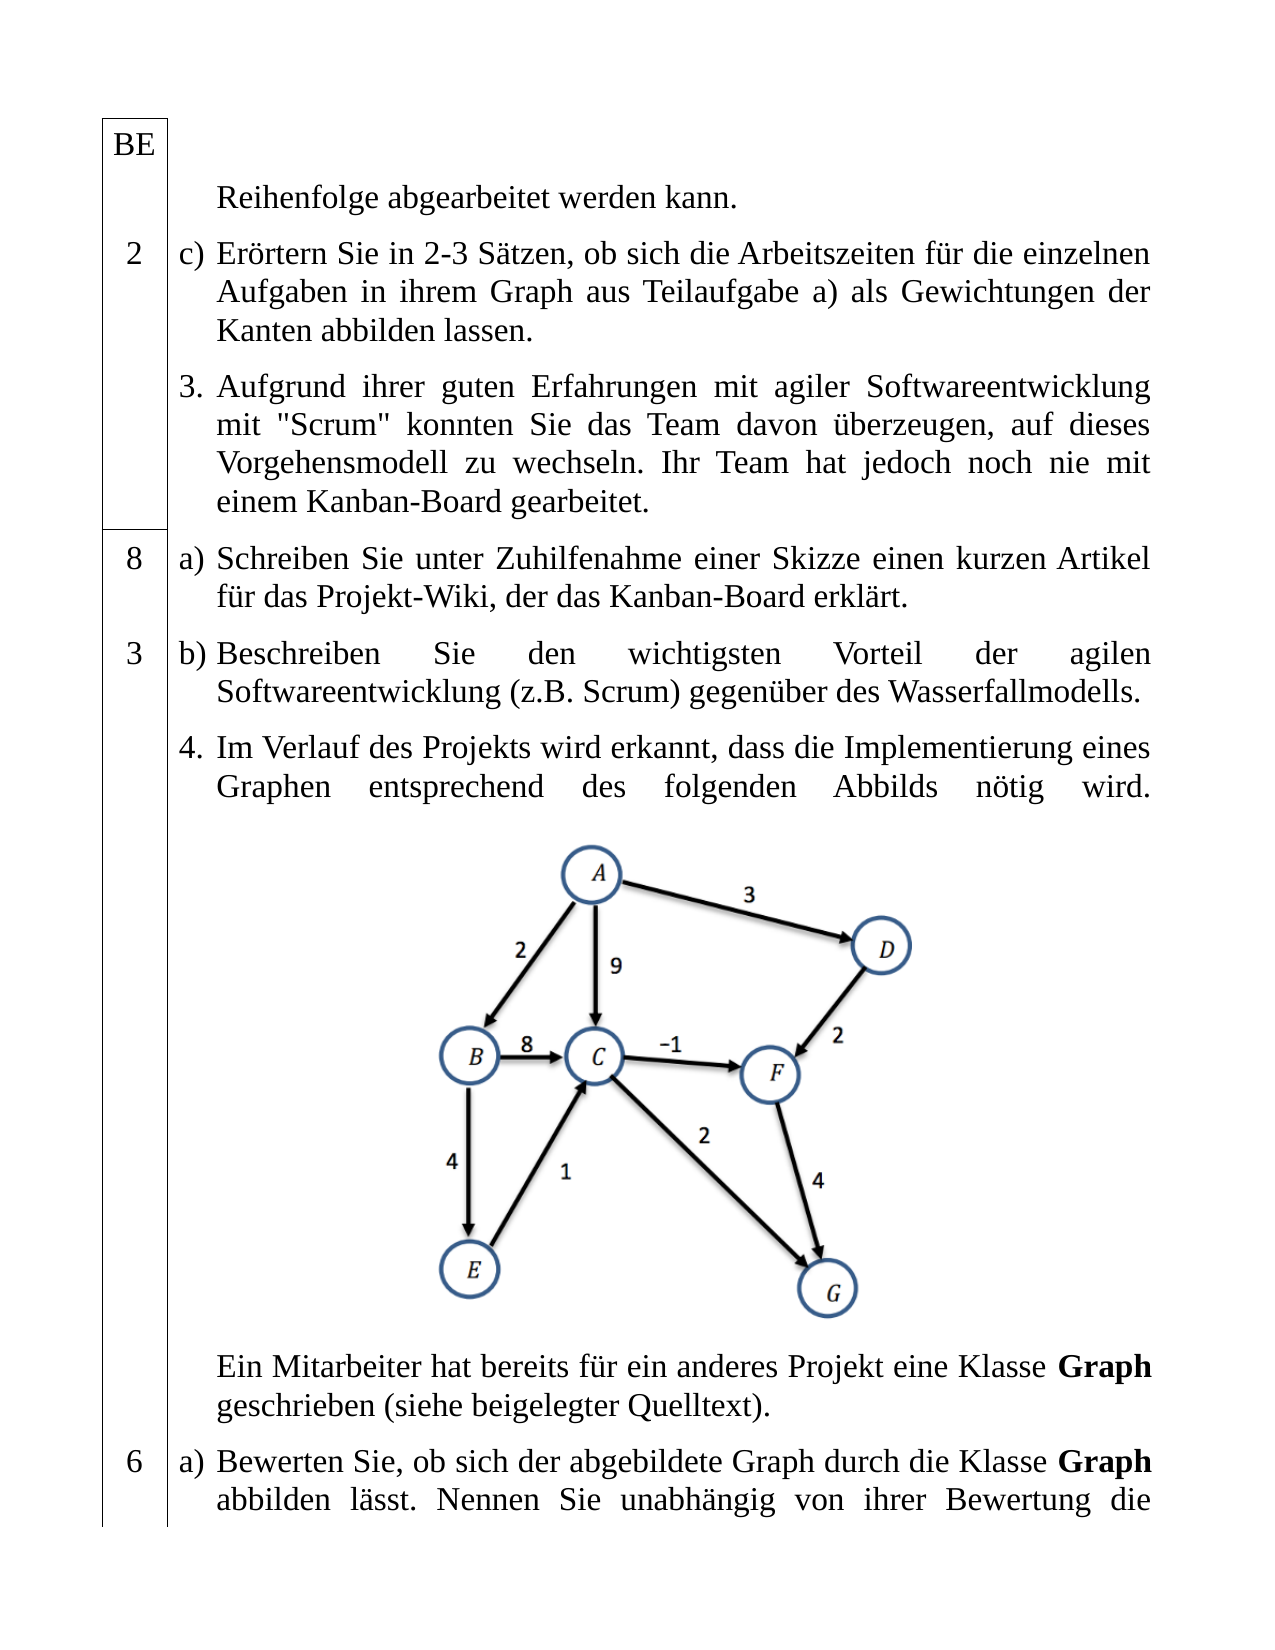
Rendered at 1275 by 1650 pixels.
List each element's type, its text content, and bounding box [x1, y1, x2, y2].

table_cell [103, 168, 167, 224]
table_cell 3. Aufgrund ihrer guten Erfahrungen mit agiler Softwareentwicklung mit "Scrum" konnten Sie das Team davon überzeugen, auf dieses Vorgehensmodell zu wechseln. Ihr Team hat jedoch noch nie mit einem Kanban-Board gearbeitet. [168, 357, 1161, 528]
table_cell 2 [103, 224, 167, 357]
table_cell 3 [103, 624, 167, 719]
table_cell c) Erörtern Sie in 2-3 Sätzen, ob sich die Arbeitszeiten für die einzelnen Aufgaben in ihrem Graph aus Teilaufgabe a) als Gewichtungen der Kanten abbilden lassen. [168, 224, 1161, 357]
table_header BE [103, 119, 167, 168]
table_cell b) Beschreiben Sie den wichtigsten Vorteil der agilen Softwareentwicklung (z.B. Scrum) gegenüber des Wasserfallmodells. [168, 624, 1161, 719]
table_cell 6 [103, 1432, 167, 1527]
table_cell [103, 719, 167, 1432]
table_cell Reihenfolge abgearbeitet werden kann. [168, 168, 1161, 224]
table_header [168, 118, 1161, 168]
table_cell 8 [103, 530, 167, 624]
table_cell a) Bewerten Sie, ob sich der abgebildete Graph durch die Klasse Graph abbilden lässt. Nennen Sie unabhängig von ihrer Bewertung die [168, 1432, 1161, 1527]
table_cell 4. Im Verlauf des Projekts wird erkannt, dass die Implementierung eines Graphen entsprechend des folgenden Abbilds nötig wird. Ein Mitarbeiter hat bereits für ein anderes Projekt eine Klasse Graph geschrieben (siehe beigelegter Quelltext). [168, 719, 1161, 1432]
table_cell [103, 357, 167, 528]
table_cell a) Schreiben Sie unter Zuhilfenahme einer Skizze einen kurzen Artikel für das Projekt-Wiki, der das Kanban-Board erklärt. [168, 529, 1161, 624]
picture [374, 811, 957, 1347]
